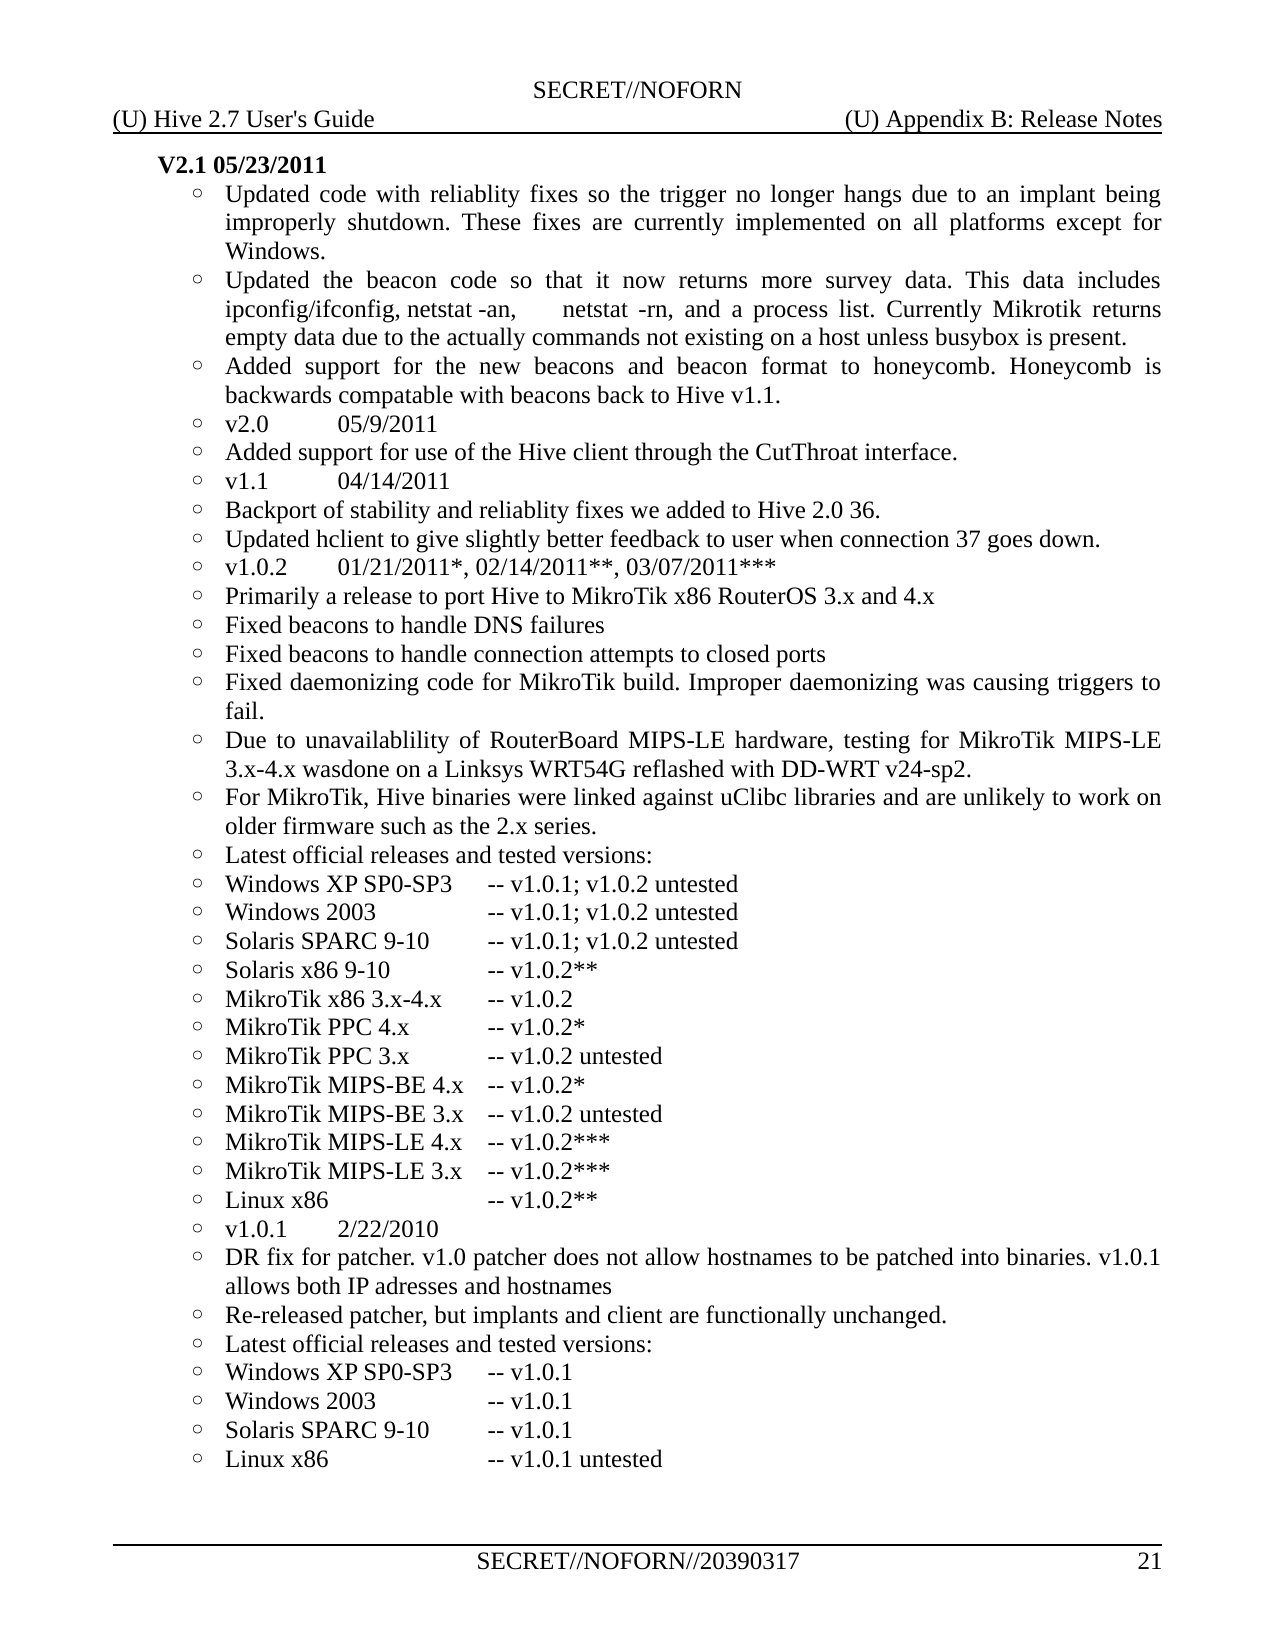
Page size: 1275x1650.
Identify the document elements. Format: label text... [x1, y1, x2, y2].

list MikroTik MIPS-BE 3.x -- v1.0.2 untested [187, 1099, 1162, 1127]
list Backport of stability and reliablity fixes we added to Hive 2.0 36. [187, 495, 1162, 524]
list MikroTik MIPS-BE 4.x -- v1.0.2* [187, 1070, 1162, 1099]
list Windows 2003 -- v1.0.1 [187, 1386, 1162, 1415]
list Linux x86 -- v1.0.1 untested [187, 1444, 1162, 1472]
list Updated code with reliablity fixes so the trigger no longer hangs due to an implant being improperly shutdown. These fixes are currently implemented on all platforms except for Windows. [187, 179, 1162, 265]
list Added support for the new beacons and beacon format to honeycomb. Honeycomb is backwards compatable with beacons back to Hive v1.1. [187, 351, 1162, 409]
subtitle V2.1 05/23/2011 [157, 150, 1162, 179]
list Solaris SPARC 9-10 -- v1.0.1 [187, 1415, 1162, 1444]
list Solaris SPARC 9-10 -- v1.0.1; v1.0.2 untested [187, 926, 1162, 955]
list Linux x86 -- v1.0.2** [187, 1185, 1162, 1214]
list Updated hclient to give slightly better feedback to user when connection 37 goes down. [187, 524, 1162, 552]
list Re-released patcher, but implants and client are functionally unchanged. [187, 1300, 1162, 1329]
list Updated the beacon code so that it now returns more survey data. This data includes ipconfig/ifconfig, netstat -an, netstat -rn, and a process list. Currently Mikrotik returns empty data due to the actually commands not existing on a host unless busybox is present. [187, 265, 1162, 351]
list Windows XP SP0-SP3 -- v1.0.1; v1.0.2 untested [187, 869, 1162, 897]
list MikroTik PPC 4.x -- v1.0.2* [187, 1012, 1162, 1041]
list For MikroTik, Hive binaries were linked against uClibc libraries and are unlikely to work on older firmware such as the 2.x series. [187, 782, 1162, 840]
list v1.1 04/14/2011 [187, 466, 1162, 495]
list Fixed beacons to handle DNS failures [187, 610, 1162, 639]
list Latest official releases and tested versions: [187, 1329, 1162, 1357]
list Due to unavailablility of RouterBoard MIPS-LE hardware, testing for MikroTik MIPS-LE 3.x-4.x wasdone on a Linksys WRT54G reflashed with DD-WRT v24-sp2. [187, 725, 1162, 782]
list DR fix for patcher. v1.0 patcher does not allow hostnames to be patched into binaries. v1.0.1 allows both IP adresses and hostnames [187, 1242, 1162, 1300]
list v1.0.2 01/21/2011*, 02/14/2011**, 03/07/2011*** [187, 552, 1162, 581]
list Windows XP SP0-SP3 -- v1.0.1 [187, 1357, 1162, 1386]
list Latest official releases and tested versions: [187, 840, 1162, 869]
list Primarily a release to port Hive to MikroTik x86 RouterOS 3.x and 4.x [187, 581, 1162, 610]
list MikroTik x86 3.x-4.x -- v1.0.2 [187, 984, 1162, 1012]
list Fixed daemonizing code for MikroTik build. Improper daemonizing was causing triggers to fail. [187, 667, 1162, 725]
list MikroTik MIPS-LE 4.x -- v1.0.2*** [187, 1127, 1162, 1156]
list Solaris x86 9-10 -- v1.0.2** [187, 955, 1162, 984]
list MikroTik PPC 3.x -- v1.0.2 untested [187, 1041, 1162, 1070]
list MikroTik MIPS-LE 3.x -- v1.0.2*** [187, 1156, 1162, 1185]
list v1.0.1 2/22/2010 [187, 1214, 1162, 1242]
list Windows 2003 -- v1.0.1; v1.0.2 untested [187, 897, 1162, 926]
list Added support for use of the Hive client through the CutThroat interface. [187, 437, 1162, 466]
list Fixed beacons to handle connection attempts to closed ports [187, 639, 1162, 667]
list v2.0 05/9/2011 [187, 409, 1162, 437]
